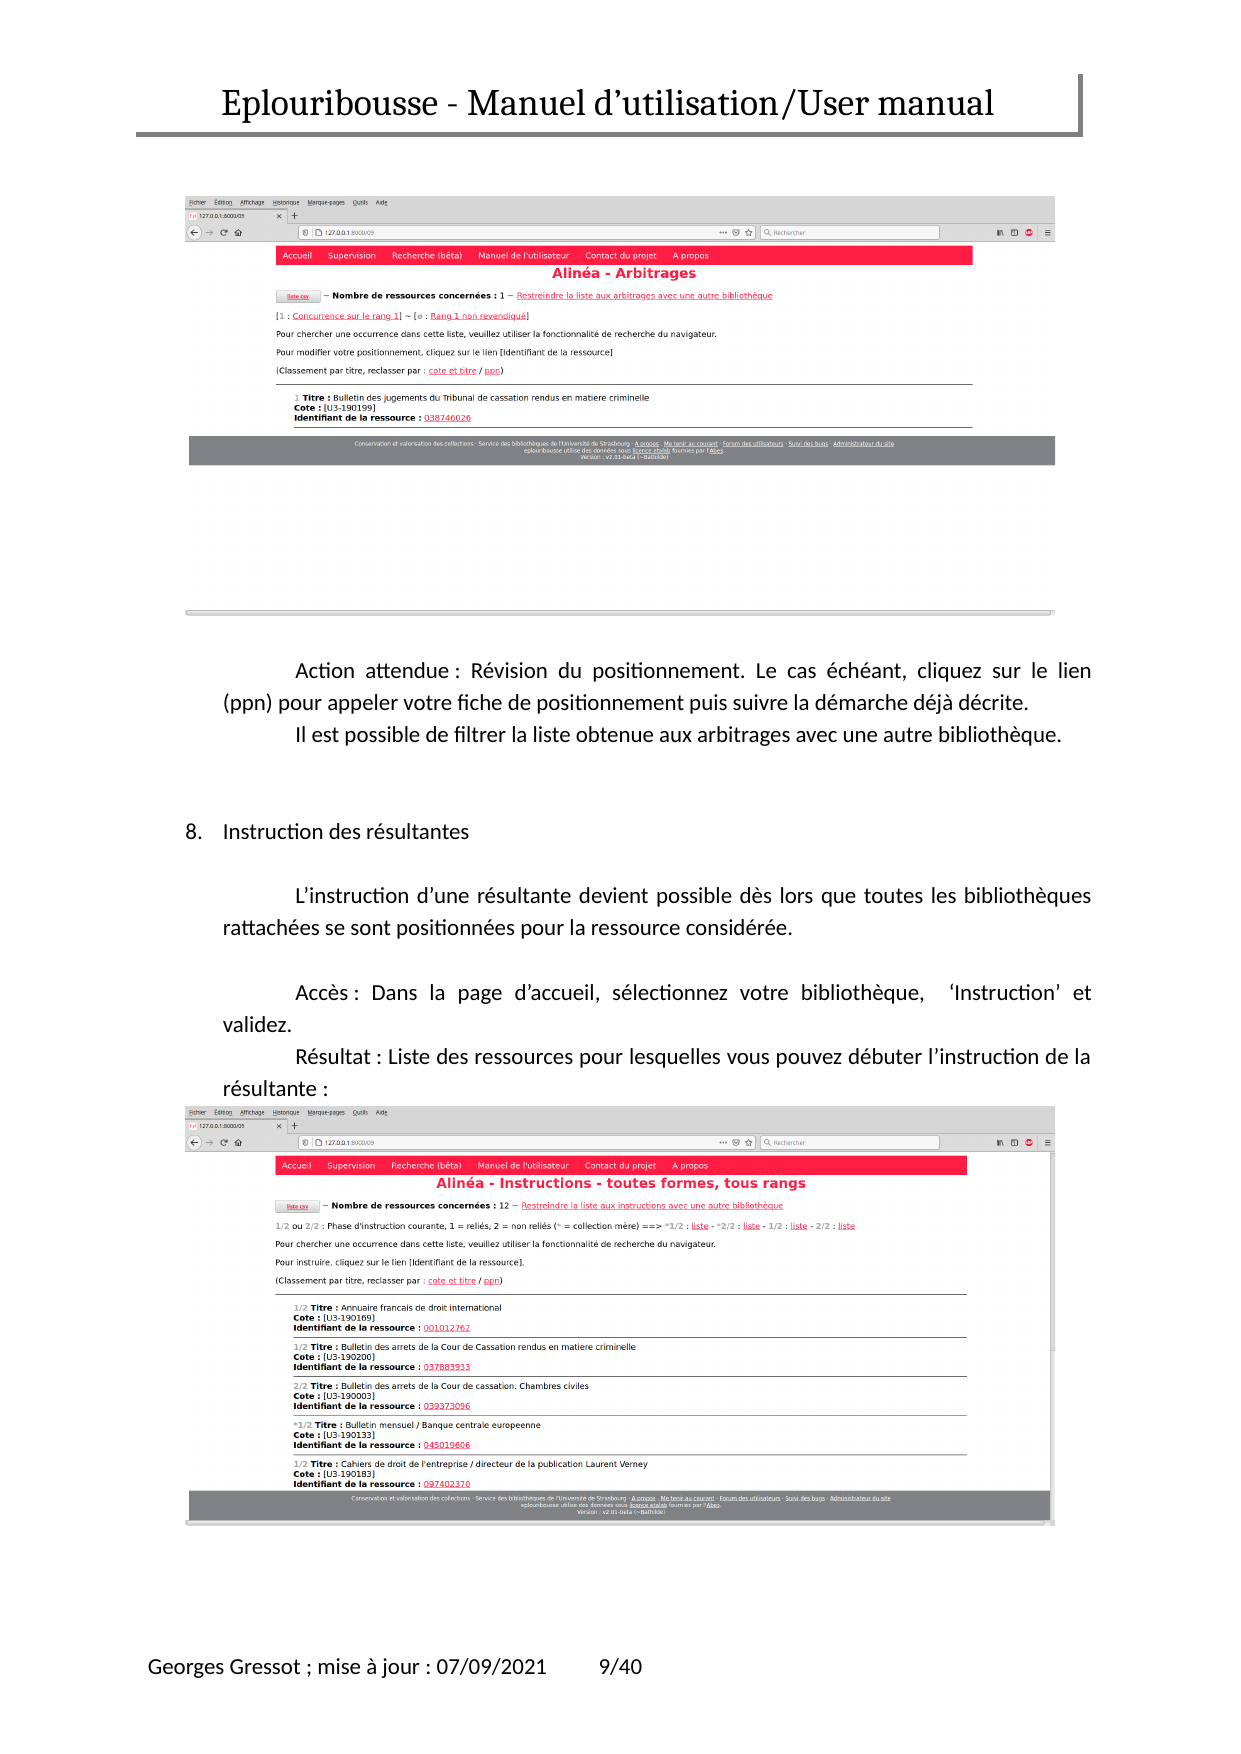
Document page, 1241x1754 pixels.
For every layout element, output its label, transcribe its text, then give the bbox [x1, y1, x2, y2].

list Accès : Dans la page d’accueil, sélectionnez votre bibliothèque, ‘Instruction’ et validez. [223, 978, 1093, 1038]
list Résultat : Liste des ressources pour lesquelles vous pouvez débuter l’instruction de la résultante : [223, 1042, 1093, 1102]
picture [185, 196, 1055, 616]
list L’instruction d’une résultante devient possible dès lors que toutes les bibliothèques rattachées se sont positionnées pour la ressource considérée. [223, 881, 1093, 941]
list Instruction des résultantes [185, 817, 1093, 845]
picture [185, 1106, 1055, 1526]
list Action attendue : Révision du positionnement. Le cas échéant, cliquez sur le lien (ppn) pour appeler votre fiche de positionnement puis suivre la démarche déjà décrite. [223, 656, 1093, 716]
list Il est possible de filtrer la liste obtenue aux arbitrages avec une autre bibliothèque. [223, 720, 1093, 748]
